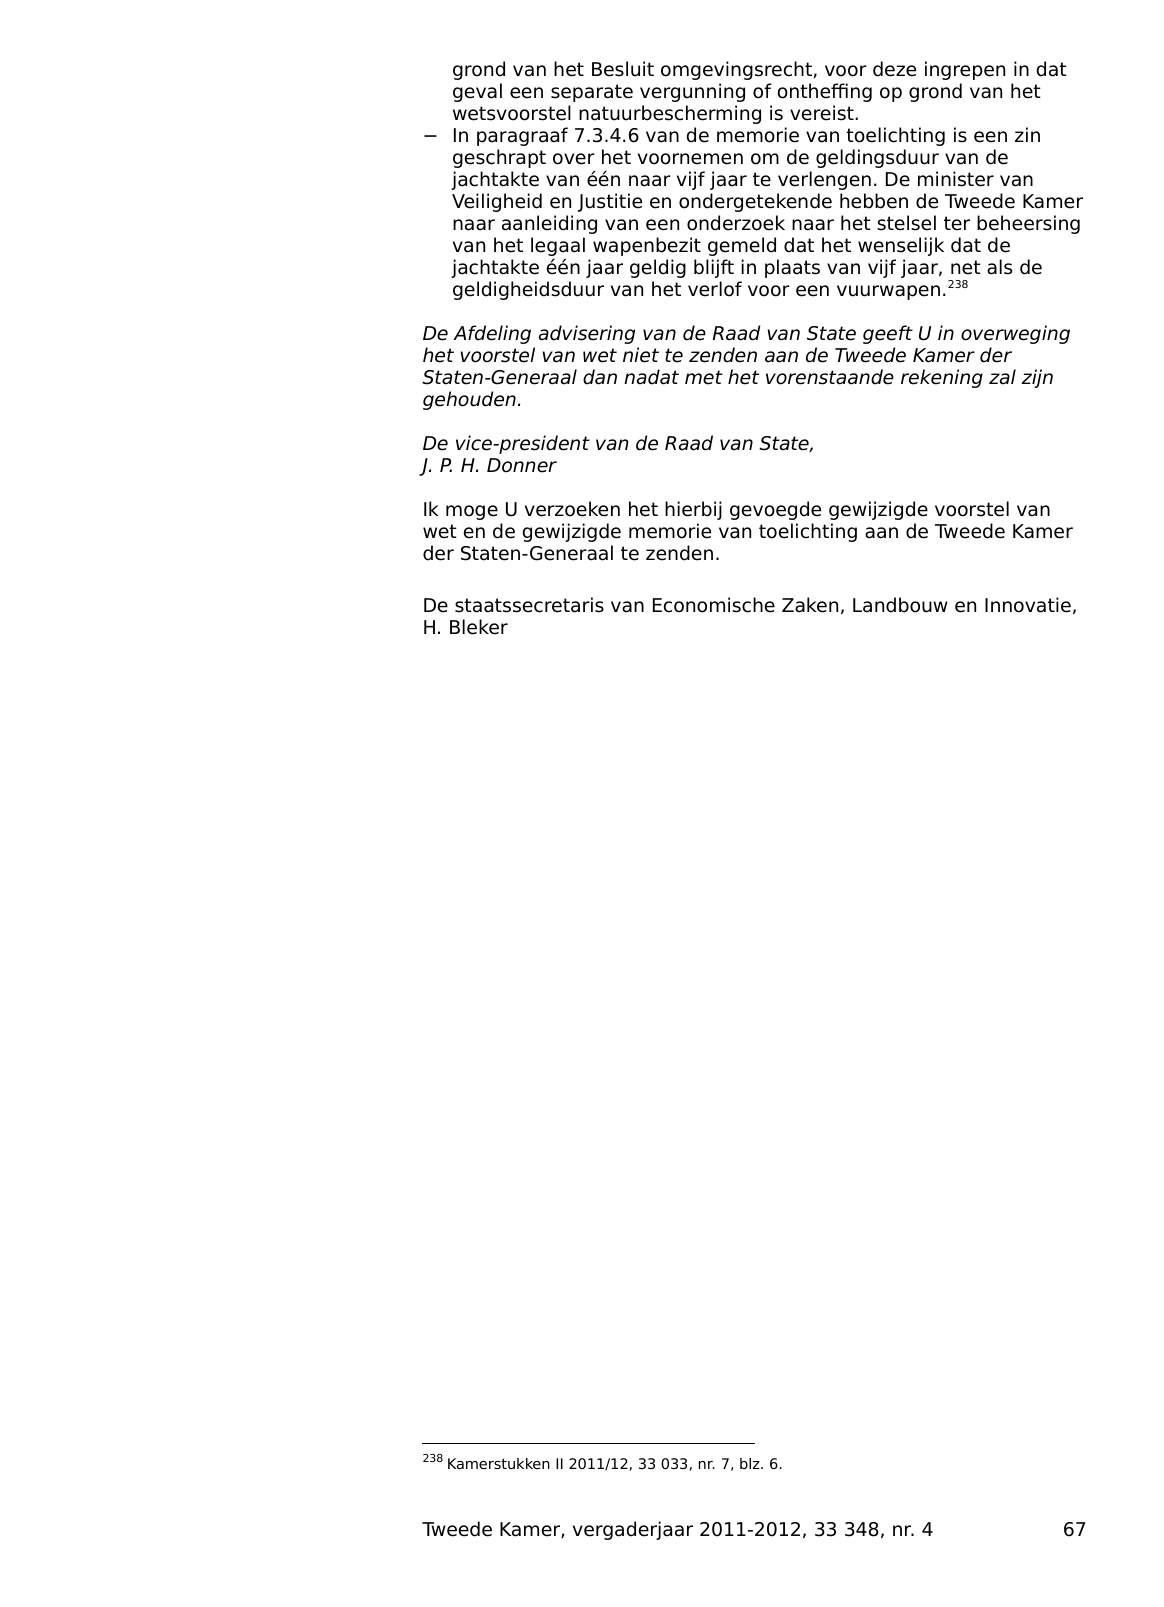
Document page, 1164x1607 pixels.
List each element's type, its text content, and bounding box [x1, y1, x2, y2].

text Ik moge U verzoeken het hierbij gevoegde gewijzigde voorstel van wet en de gewijzigde memorie van toelichting aan de Tweede Kamer der Staten-Generaal te zenden. [422, 499, 1087, 565]
text De Afdeling advisering van de Raad van State geeft U in overweging het voorstel van wet niet te zenden aan de Tweede Kamer der Staten-Generaal dan nadat met het vorenstaande rekening zal zijn gehouden. [422, 323, 1087, 411]
text grond van het Besluit omgevingsrecht, voor deze ingrepen in dat geval een separate vergunning of ontheffing op grond van het wetsvoorstel natuurbescherming is vereist. [422, 59, 1087, 125]
text De staatssecretaris van Economische Zaken, Landbouw en Innovatie, H. Bleker [422, 595, 1087, 639]
text De vice-president van de Raad van State, [422, 433, 1087, 455]
text − In paragraaf 7.3.4.6 van de memorie van toelichting is een zin geschrapt over het voornemen om de geldingsduur van de jachtakte van één naar vijf jaar te verlengen. De minister van Veiligheid en Justitie en ondergetekende hebben de Tweede Kamer naar aanleiding van een onderzoek naar het stelsel ter beheersing van het legaal wapenbezit gemeld dat het wenselijk dat de jachtakte één jaar geldig blijft in plaats van vijf jaar, net als de geldigheidsduur van het verlof voor een vuurwapen. [422, 125, 1087, 301]
text J. P. H. Donner [422, 455, 1087, 477]
text Kamerstukken II 2011/12, 33 033, nr. 7, blz. 6. [422, 1452, 1087, 1474]
